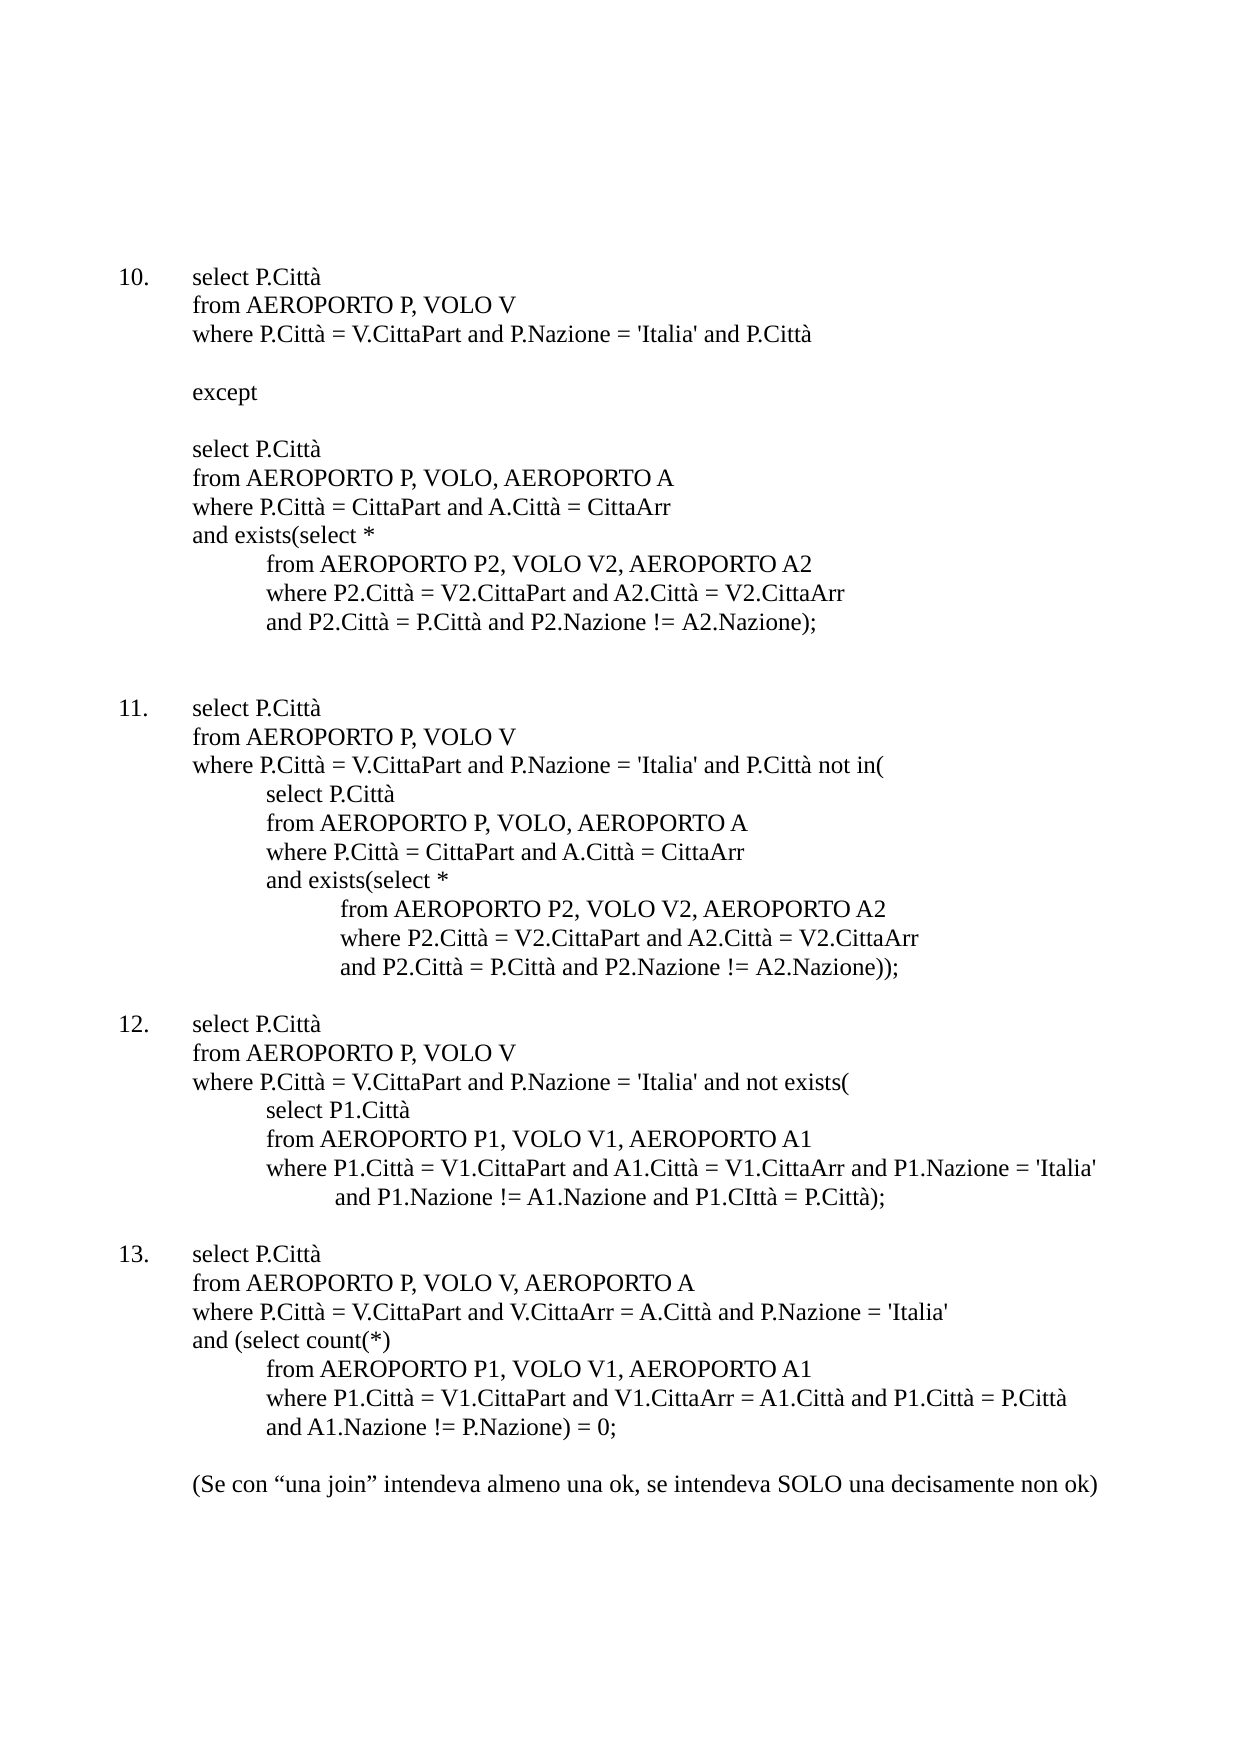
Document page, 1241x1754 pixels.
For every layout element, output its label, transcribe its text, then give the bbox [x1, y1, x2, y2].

text from AEROPORTO P, VOLO V, AEROPORTO A [118, 1268, 1122, 1297]
text and exists(select * [118, 866, 1122, 894]
text select P.Città [118, 434, 1122, 463]
text except [118, 377, 1122, 406]
text 12. select P.Città [118, 1009, 1122, 1038]
text from AEROPORTO P, VOLO V [118, 291, 1122, 319]
text 13. select P.Città [118, 1239, 1122, 1268]
text from AEROPORTO P2, VOLO V2, AEROPORTO A2 [118, 894, 1122, 923]
text where P2.Città = V2.CittaPart and A2.Città = V2.CittaArr [118, 578, 1122, 607]
text where P.Città = V.CittaPart and P.Nazione = 'Italia' and P.Città [118, 319, 1122, 348]
text select P.Città [118, 779, 1122, 808]
text and P2.Città = P.Città and P2.Nazione != A2.Nazione)); [118, 952, 1122, 981]
text where P.Città = CittaPart and A.Città = CittaArr [118, 492, 1122, 521]
text and exists(select * [118, 521, 1122, 549]
text where P2.Città = V2.CittaPart and A2.Città = V2.CittaArr [118, 923, 1122, 952]
text where P1.Città = V1.CittaPart and A1.Città = V1.CittaArr and P1.Nazione = 'Italia' [118, 1153, 1122, 1182]
text and P2.Città = P.Città and P2.Nazione != A2.Nazione); [118, 607, 1122, 636]
text from AEROPORTO P, VOLO V [118, 722, 1122, 751]
text 11. select P.Città [118, 693, 1122, 722]
text from AEROPORTO P, VOLO, AEROPORTO A [118, 463, 1122, 492]
text from AEROPORTO P1, VOLO V1, AEROPORTO A1 [118, 1124, 1122, 1153]
text and A1.Nazione != P.Nazione) = 0; [118, 1412, 1122, 1441]
text from AEROPORTO P2, VOLO V2, AEROPORTO A2 [118, 549, 1122, 578]
text where P.Città = V.CittaPart and P.Nazione = 'Italia' and P.Città not in( [118, 751, 1122, 779]
text select P1.Città [118, 1096, 1122, 1124]
text from AEROPORTO P, VOLO, AEROPORTO A [118, 808, 1122, 837]
text where P.Città = V.CittaPart and P.Nazione = 'Italia' and not exists( [118, 1067, 1122, 1096]
text and P1.Nazione != A1.Nazione and P1.CIttà = P.Città); [118, 1182, 1122, 1211]
text and (select count(*) [118, 1326, 1122, 1354]
text where P.Città = V.CittaPart and V.CittaArr = A.Città and P.Nazione = 'Italia' [118, 1297, 1122, 1326]
text where P.Città = CittaPart and A.Città = CittaArr [118, 837, 1122, 866]
text where P1.Città = V1.CittaPart and V1.CittaArr = A1.Città and P1.Città = P.Città [118, 1383, 1122, 1412]
text 10. select P.Città [118, 262, 1122, 291]
text (Se con “una join” intendeva almeno una ok, se intendeva SOLO una decisamente non ok) [118, 1469, 1122, 1498]
text from AEROPORTO P1, VOLO V1, AEROPORTO A1 [118, 1354, 1122, 1383]
text from AEROPORTO P, VOLO V [118, 1038, 1122, 1067]
